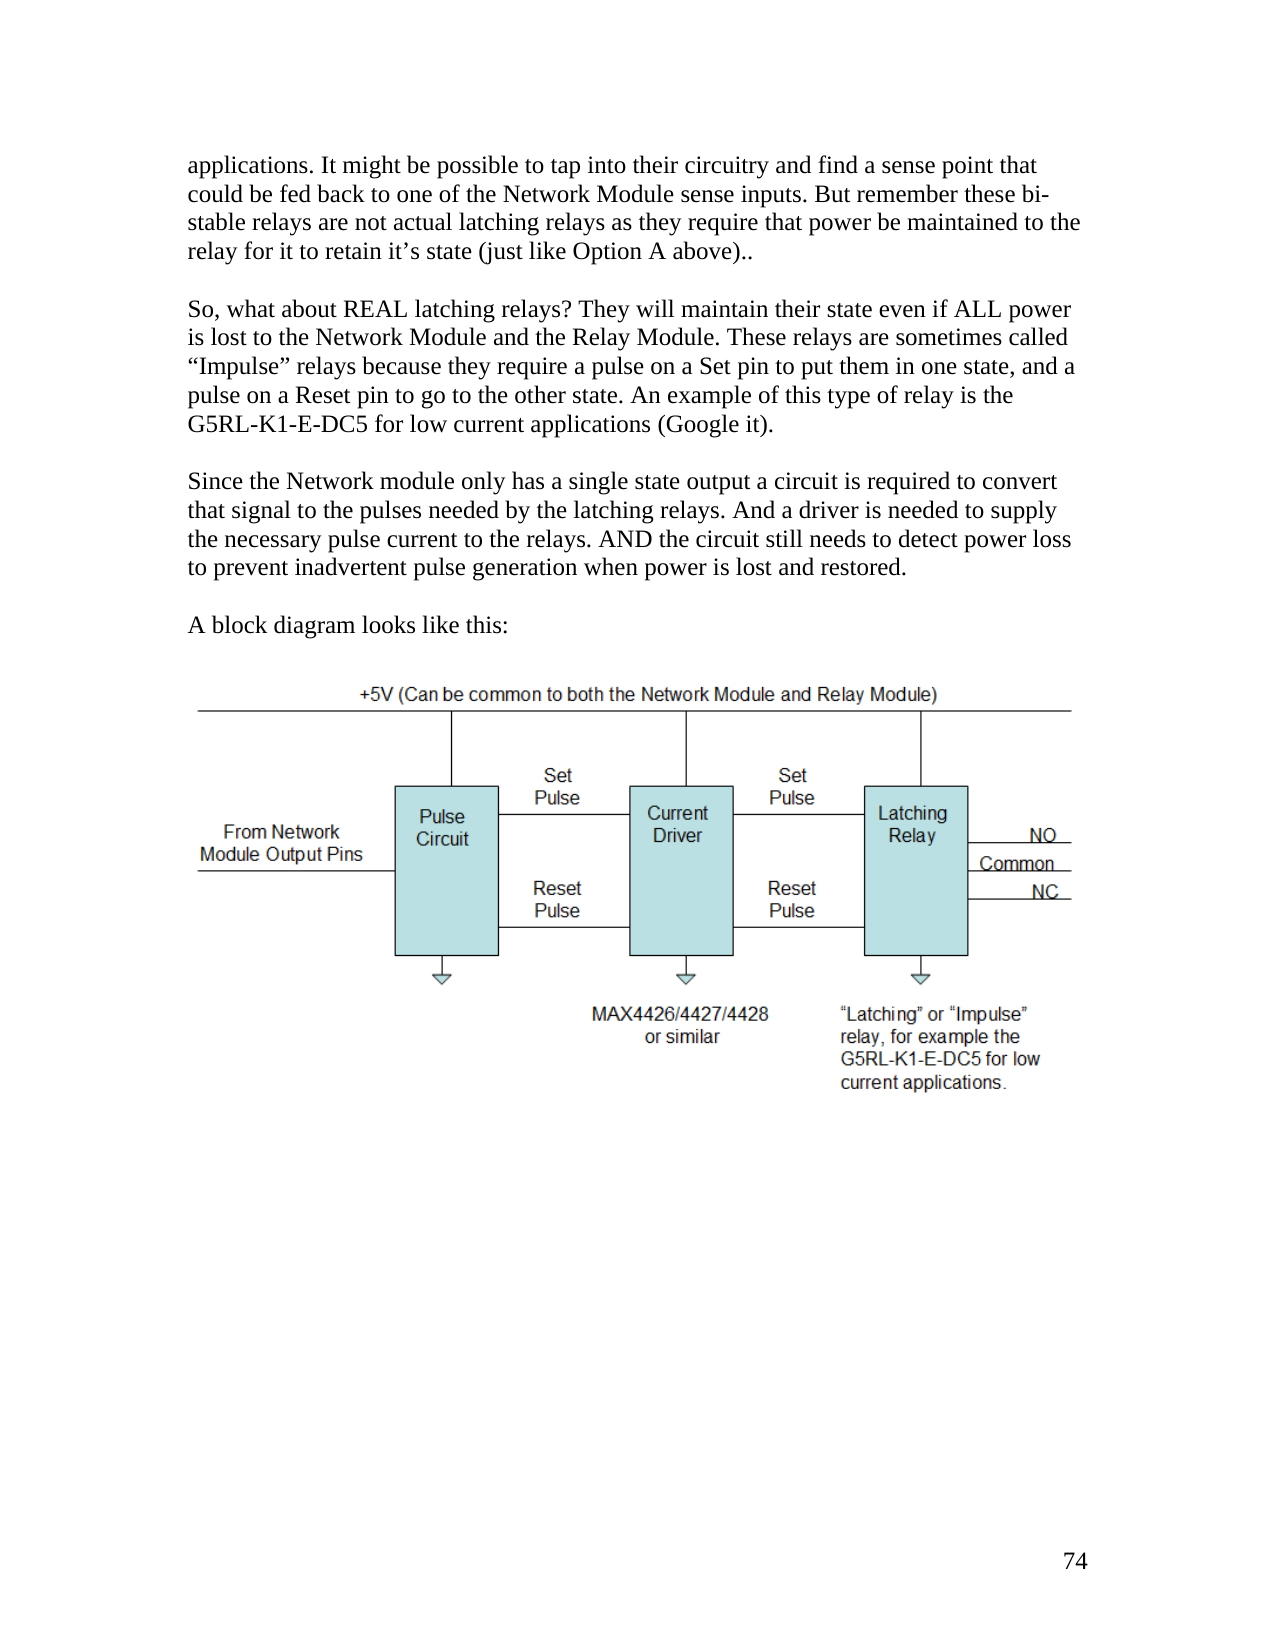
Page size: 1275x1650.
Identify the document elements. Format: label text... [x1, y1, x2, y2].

text So, what about REAL latching relays? They will maintain their state even if ALL power is lost to the Network Module and the Relay Module. These relays are sometimes called “Impulse” relays because they require a pulse on a Set pin to put them in one state, and a pulse on a Reset pin to go to the other state. An example of this type of relay is the G5RL-K1-E-DC5 for low current applications (Google it). [187, 294, 1087, 437]
picture [187, 667, 1080, 1109]
text Since the Network module only has a single state output a circuit is required to convert that signal to the pulses needed by the latching relays. And a driver is needed to supply the necessary pulse current to the relays. AND the circuit still needs to detect power loss to prevent inadvertent pulse generation when power is lost and restored. [187, 466, 1087, 581]
text A block diagram looks like this: [187, 610, 1087, 639]
text applications. It might be possible to tap into their circuitry and find a sense point that could be fed back to one of the Network Module sense inputs. But remember these bi-stable relays are not actual latching relays as they require that power be maintained to the relay for it to retain it’s state (just like Option A above).. [187, 150, 1087, 265]
